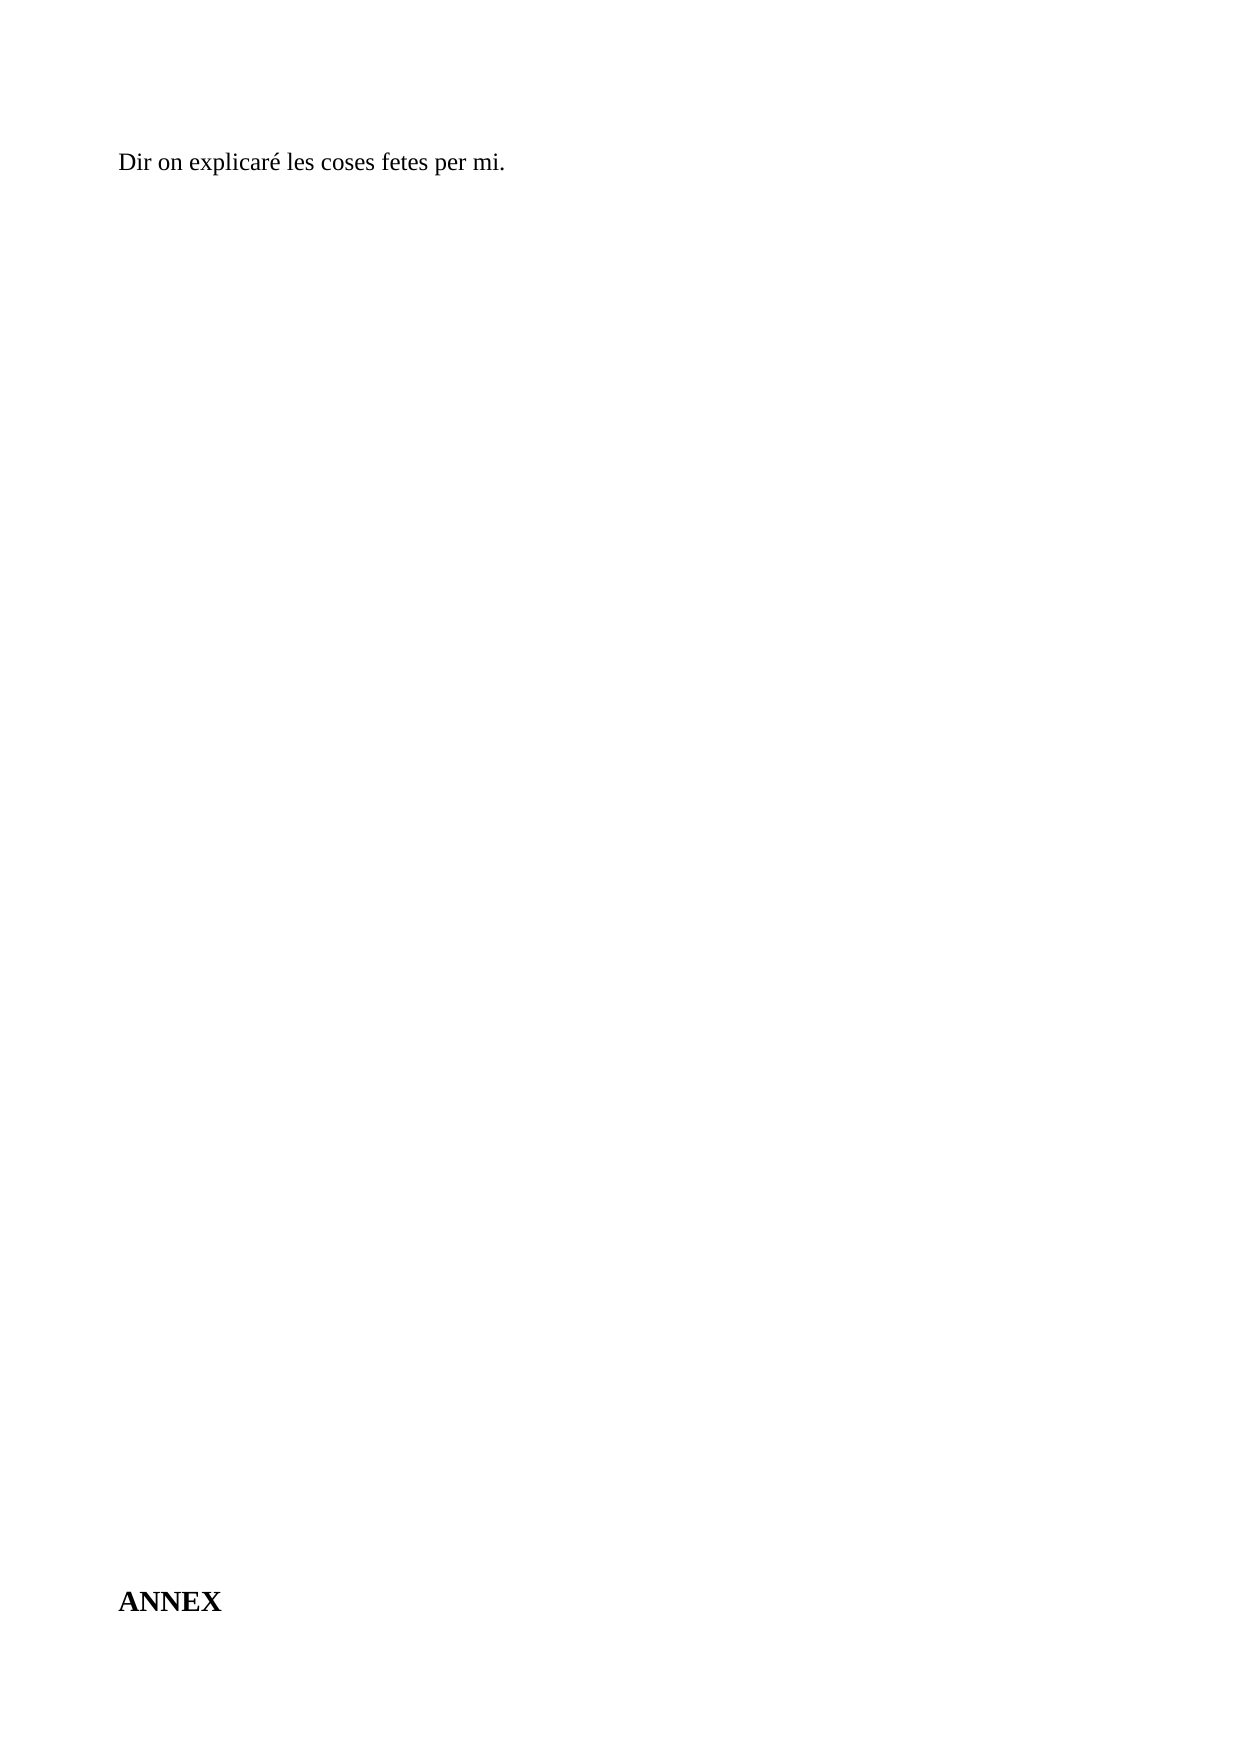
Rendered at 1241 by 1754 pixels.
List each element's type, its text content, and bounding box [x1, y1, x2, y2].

text Dir on explicaré les coses fetes per mi. [118, 147, 1122, 176]
text ANNEX [118, 1584, 1122, 1618]
